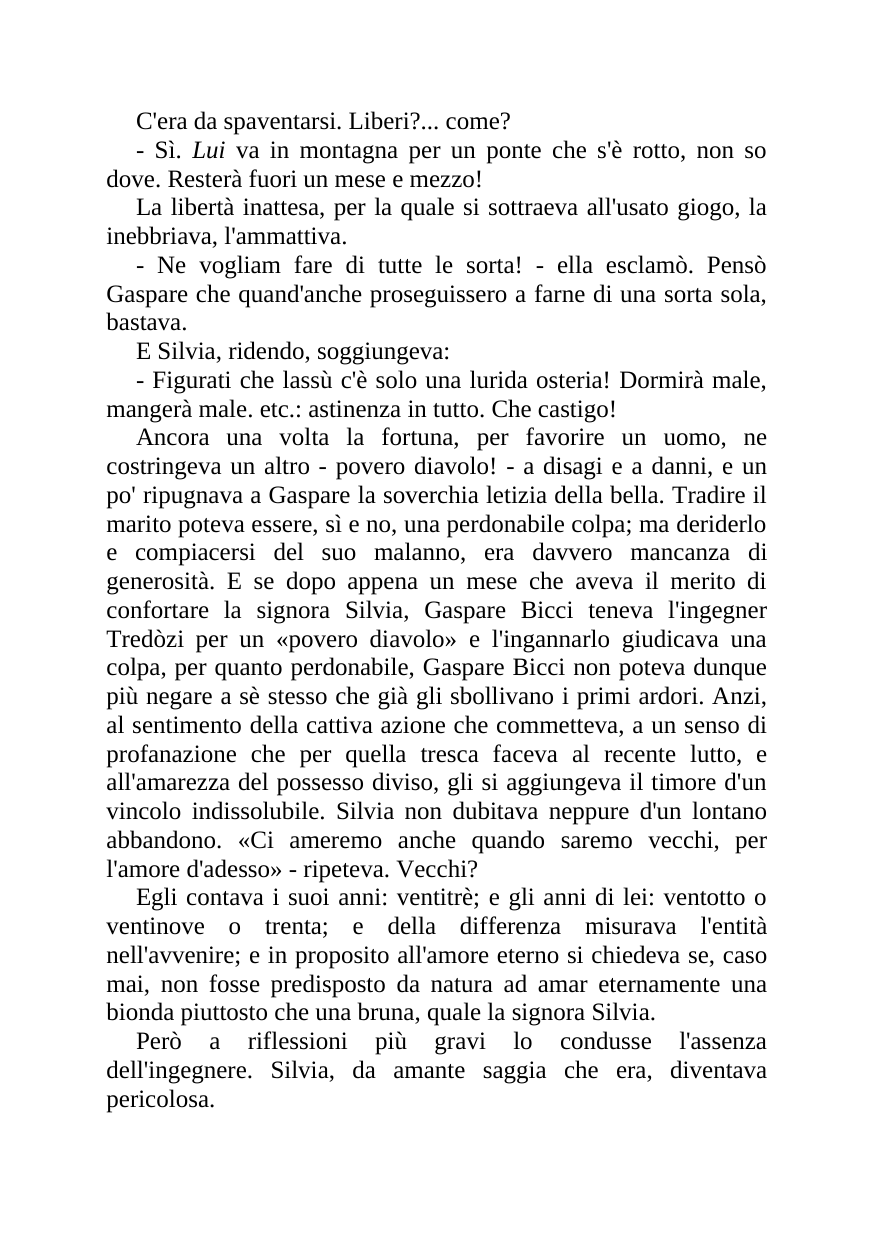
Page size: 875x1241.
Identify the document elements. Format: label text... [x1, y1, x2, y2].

text - Figurati che lassù c'è solo una lurida osteria! Dormirà male, mangerà male. etc.: astinenza in tutto. Che castigo! [106, 365, 768, 422]
text C'era da spaventarsi. Liberi?... come? [106, 106, 768, 135]
text Ancora una volta la fortuna, per favorire un uomo, ne costringeva un altro - povero diavolo! - a disagi e a danni, e un po' ripugnava a Gaspare la soverchia letizia della bella. Tradire il marito poteva essere, sì e no, una perdonabile colpa; ma deriderlo e compiacersi del suo malanno, era davvero mancanza di generosità. E se dopo appena un mese che aveva il merito di confortare la signora Silvia, Gaspare Bicci teneva l'ingegner Tredòzi per un «povero diavolo» e l'ingannarlo giudicava una colpa, per quanto perdonabile, Gaspare Bicci non poteva dunque più negare a sè stesso che già gli sbollivano i primi ardori. Anzi, al sentimento della cattiva azione che commetteva, a un senso di profanazione che per quella tresca faceva al recente lutto, e all'amarezza del possesso diviso, gli si aggiungeva il timore d'un vincolo indissolubile. Silvia non dubitava neppure d'un lontano abbandono. «Ci ameremo anche quando saremo vecchi, per l'amore d'adesso» - ripeteva. Vecchi? [106, 422, 768, 882]
text Egli contava i suoi anni: ventitrè; e gli anni di lei: ventotto o ventinove o trenta; e della differenza misurava l'entità nell'avvenire; e in proposito all'amore eterno si chiedeva se, caso mai, non fosse predisposto da natura ad amar eternamente una bionda piuttosto che una bruna, quale la signora Silvia. [106, 882, 768, 1026]
text E Silvia, ridendo, soggiungeva: [106, 336, 768, 365]
text - Ne vogliam fare di tutte le sorta! - ella esclamò. Pensò Gaspare che quand'anche proseguissero a farne di una sorta sola, bastava. [106, 250, 768, 336]
text - Sì. Lui va in montagna per un ponte che s'è rotto, non so dove. Resterà fuori un mese e mezzo! [106, 135, 768, 192]
text La libertà inattesa, per la quale si sottraeva all'usato giogo, la inebbriava, l'ammattiva. [106, 192, 768, 250]
text Però a riflessioni più gravi lo condusse l'assenza dell'ingegnere. Silvia, da amante saggia che era, diventava pericolosa. [106, 1026, 768, 1112]
